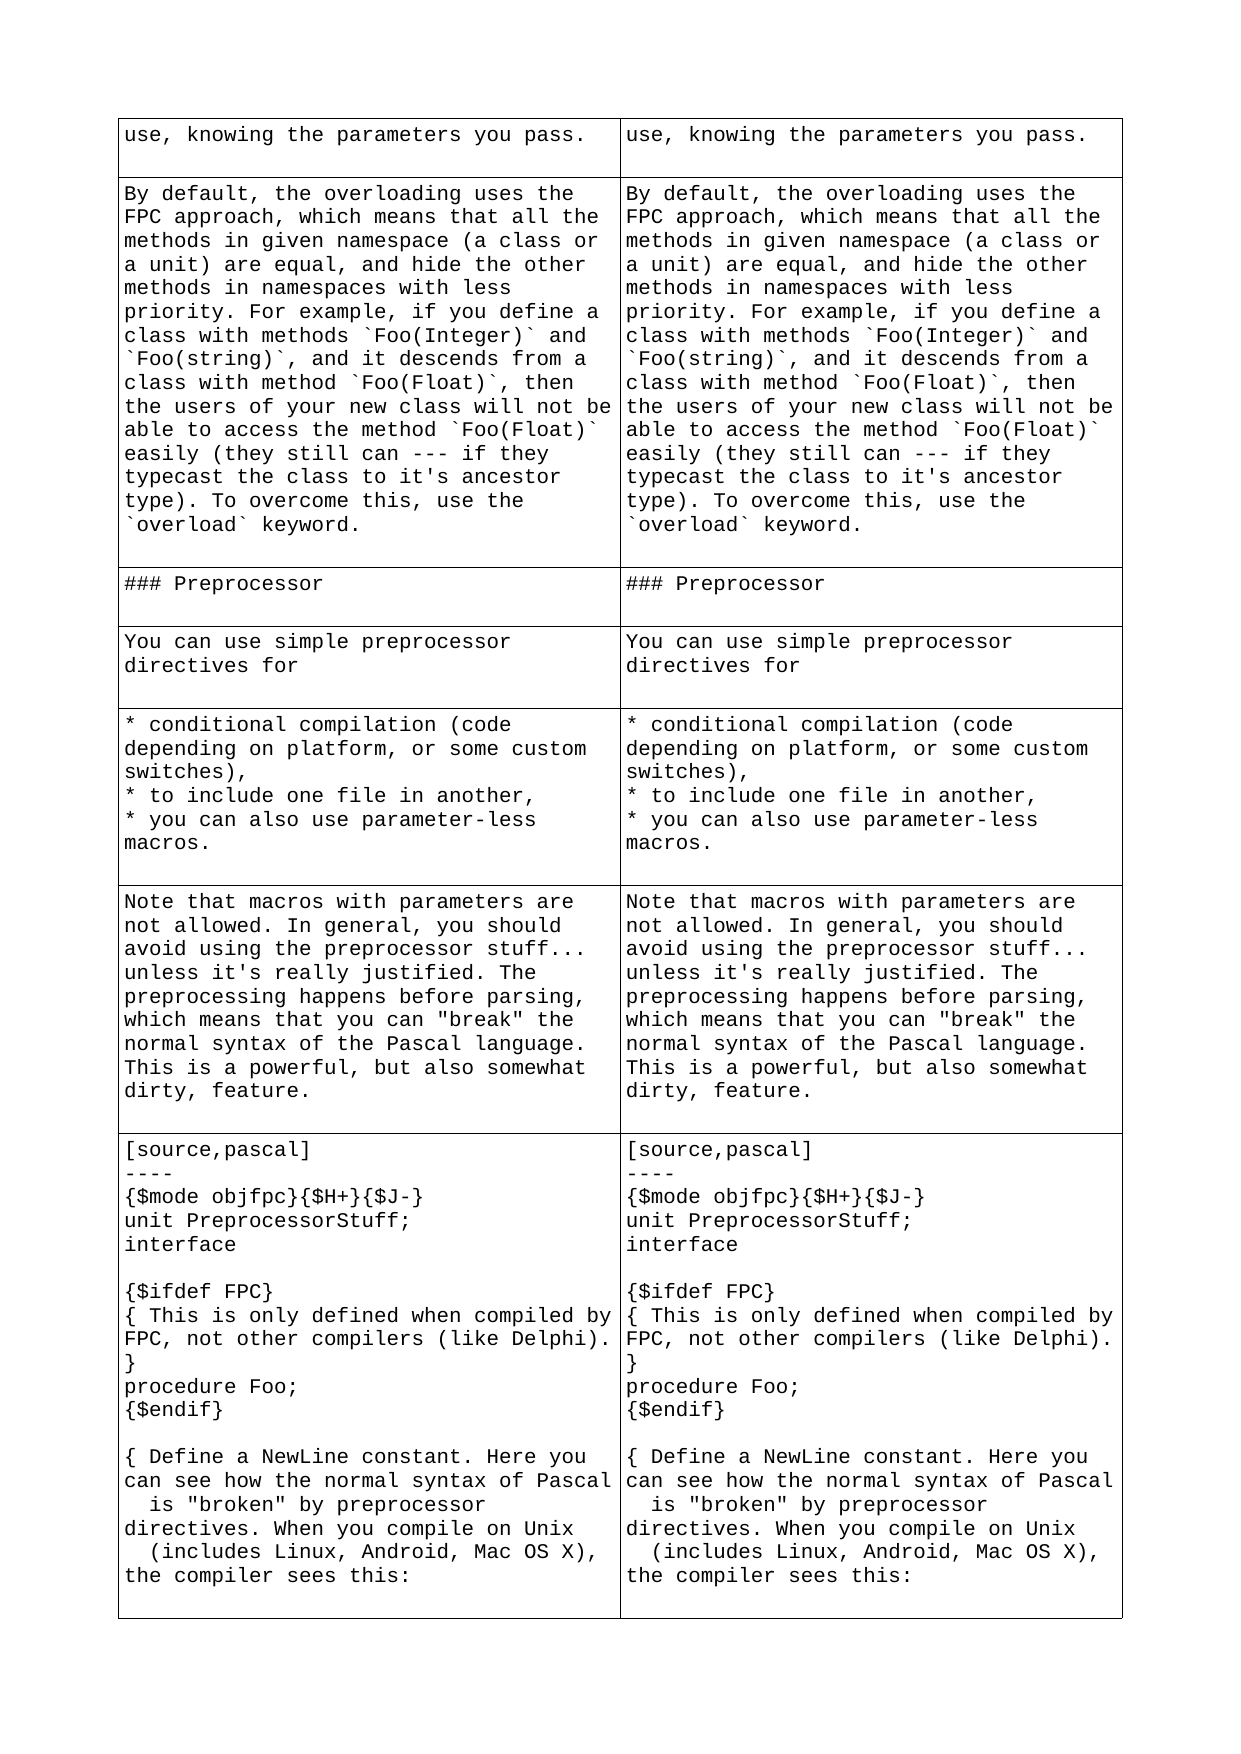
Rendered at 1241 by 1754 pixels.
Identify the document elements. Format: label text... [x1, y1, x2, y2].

table_cell By default, the overloading uses the FPC approach, which means that all the methods in given namespace (a class or a unit) are equal, and hide the other methods in namespaces with less priority. For example, if you define a class with methods `Foo(Integer)` and `Foo(string)`, and it descends from a class with method `Foo(Float)`, then the users of your new class will not be able to access the method `Foo(Float)` easily (they still can --- if they typecast the class to it's ancestor type). To overcome this, use the `overload` keyword. [119, 178, 620, 567]
table_cell By default, the overloading uses the FPC approach, which means that all the methods in given namespace (a class or a unit) are equal, and hide the other methods in namespaces with less priority. For example, if you define a class with methods `Foo(Integer)` and `Foo(string)`, and it descends from a class with method `Foo(Float)`, then the users of your new class will not be able to access the method `Foo(Float)` easily (they still can --- if they typecast the class to it's ancestor type). To overcome this, use the `overload` keyword. [621, 178, 1122, 567]
table_cell You can use simple preprocessor directives for [119, 627, 620, 708]
table_cell Note that macros with parameters are not allowed. In general, you should avoid using the preprocessor stuff... unless it's really justified. The preprocessing happens before parsing, which means that you can "break" the normal syntax of the Pascal language. This is a powerful, but also somewhat dirty, feature. [119, 886, 620, 1133]
table_cell * conditional compilation (code depending on platform, or some custom switches), * to include one file in another, * you can also use parameter-less macros. [119, 709, 620, 885]
table_cell use, knowing the parameters you pass. [621, 119, 1122, 177]
table_cell ### Preprocessor [119, 568, 620, 626]
table_cell * conditional compilation (code depending on platform, or some custom switches), * to include one file in another, * you can also use parameter-less macros. [621, 709, 1122, 885]
table_cell You can use simple preprocessor directives for [621, 627, 1122, 708]
table_cell [source,pascal] ---- {$mode objfpc}{$H+}{$J-} unit PreprocessorStuff; interface {$ifdef FPC} { This is only defined when compiled by FPC, not other compilers (like Delphi). } procedure Foo; {$endif} { Define a NewLine constant. Here you can see how the normal syntax of Pascal is "broken" by preprocessor directives. When you compile on Unix (includes Linux, Android, Mac OS X), the compiler sees this: [119, 1134, 620, 1618]
table_cell ### Preprocessor [621, 568, 1122, 626]
table_cell Note that macros with parameters are not allowed. In general, you should avoid using the preprocessor stuff... unless it's really justified. The preprocessing happens before parsing, which means that you can "break" the normal syntax of the Pascal language. This is a powerful, but also somewhat dirty, feature. [621, 886, 1122, 1133]
table_cell use, knowing the parameters you pass. [119, 119, 620, 177]
table_cell [source,pascal] ---- {$mode objfpc}{$H+}{$J-} unit PreprocessorStuff; interface {$ifdef FPC} { This is only defined when compiled by FPC, not other compilers (like Delphi). } procedure Foo; {$endif} { Define a NewLine constant. Here you can see how the normal syntax of Pascal is "broken" by preprocessor directives. When you compile on Unix (includes Linux, Android, Mac OS X), the compiler sees this: [621, 1134, 1122, 1618]
